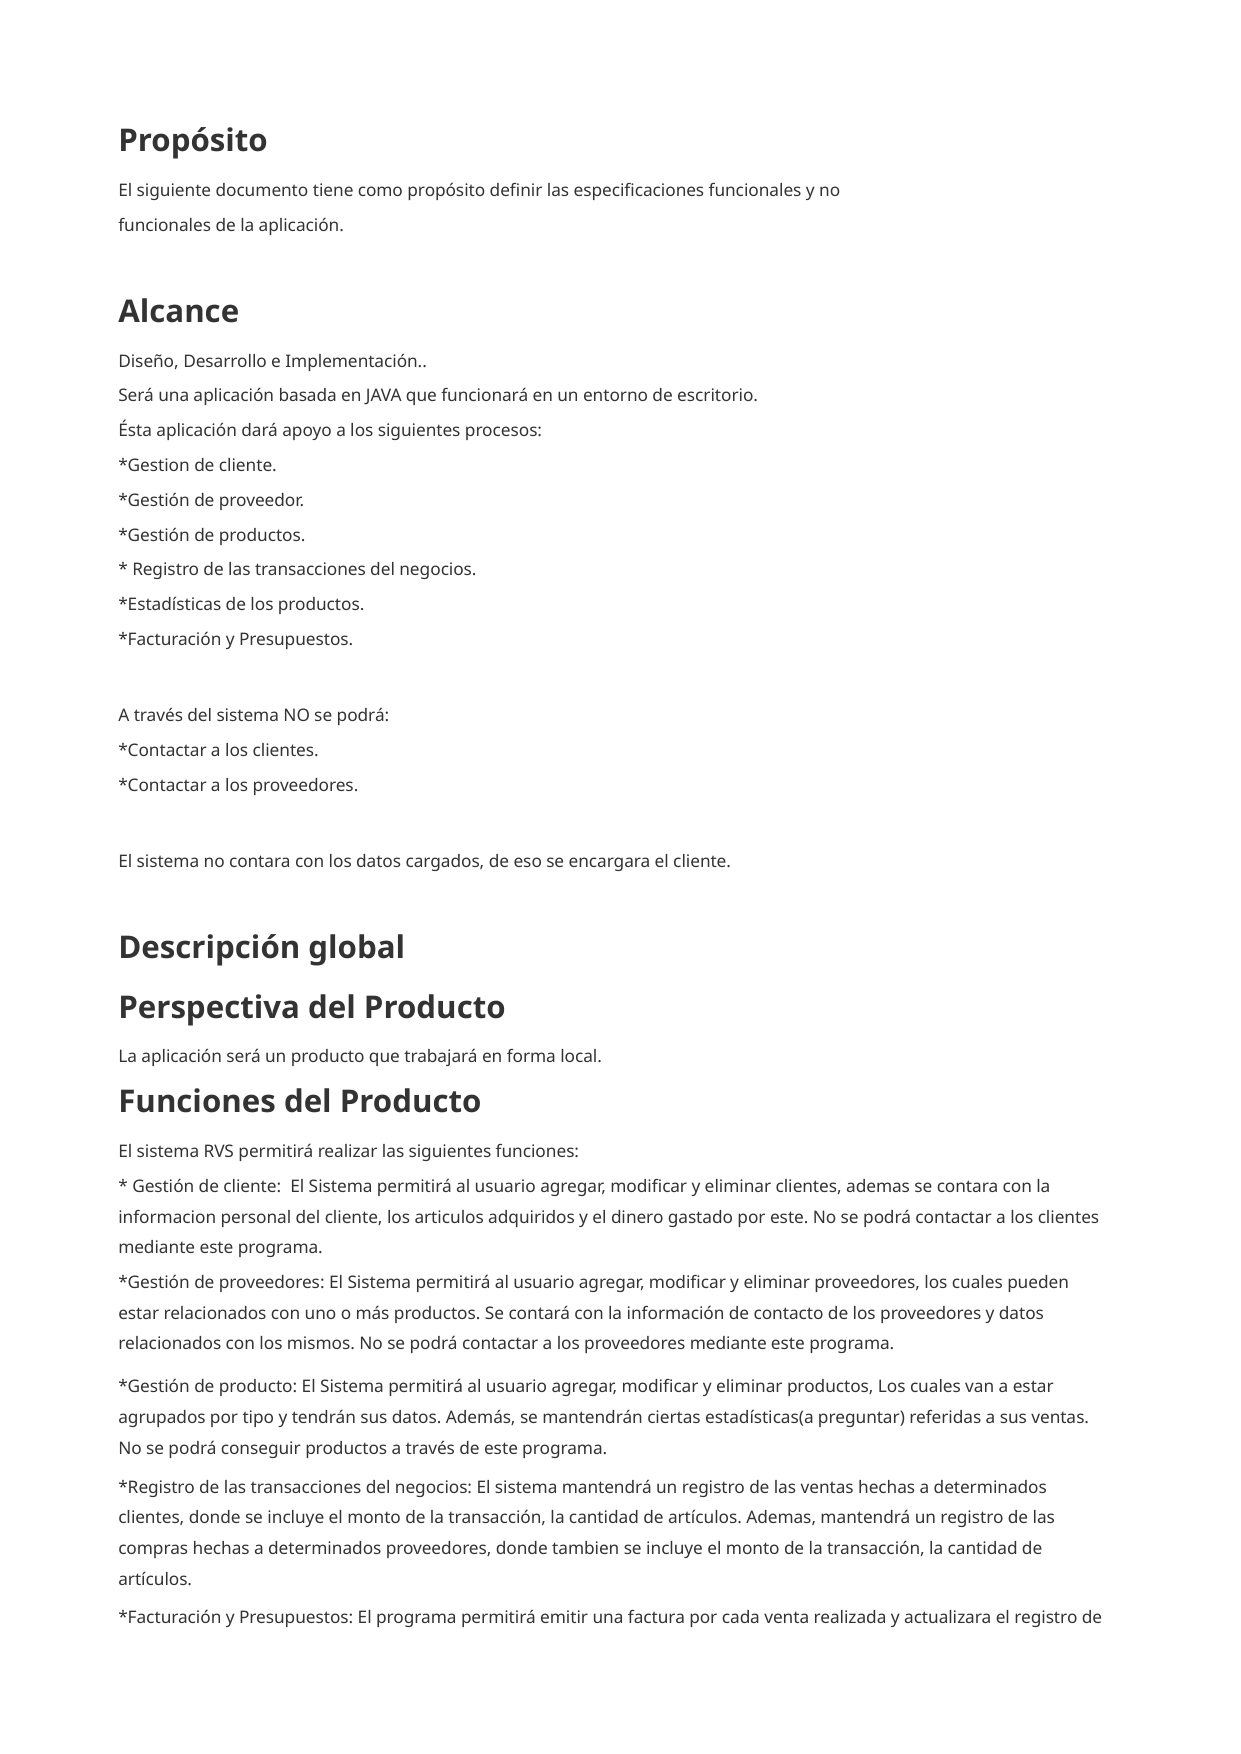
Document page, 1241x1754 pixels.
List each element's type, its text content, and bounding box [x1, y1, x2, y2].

text *Gestión de proveedores: El Sistema permitirá al usuario agregar, modificar y eliminar proveedores, los cuales pueden estar relacionados con uno o más productos. Se contará con la información de contacto de los proveedores y datos relacionados con los mismos. No se podrá contactar a los proveedores mediante este programa. [118, 1270, 1114, 1355]
text *Contactar a los clientes. [118, 738, 1122, 761]
text *Facturación y Presupuestos: El programa permitirá emitir una factura por cada venta realizada y actualizara el registro de [118, 1606, 1122, 1629]
text * Registro de las transacciones del negocios. [118, 557, 1122, 581]
text *Gestion de cliente. [118, 453, 1122, 477]
text *Gestión de producto: El Sistema permitirá al usuario agregar, modificar y eliminar productos, Los cuales van a estar agrupados por tipo y tendrán sus datos. Además, se mantendrán ciertas estadísticas(a preguntar) referidas a sus ventas. No se podrá conseguir productos a través de este programa. [118, 1374, 1114, 1459]
text *Facturación y Presupuestos. [118, 627, 1122, 651]
text Propósito [118, 118, 1122, 161]
text * Gestión de cliente: El Sistema permitirá al usuario agregar, modificar y eliminar clientes, ademas se contara con la informacion personal del cliente, los articulos adquiridos y el dinero gastado por este. No se podrá contactar a los clientes mediante este programa. [118, 1174, 1122, 1259]
text Funciones del Producto [118, 1079, 1122, 1122]
text El sistema RVS permitirá realizar las siguientes funciones: [118, 1139, 1122, 1163]
text *Gestión de proveedor. [118, 488, 1122, 511]
text funcionales de la aplicación. [118, 213, 1122, 236]
text La aplicación será un producto que trabajará en forma local. [118, 1044, 1122, 1068]
text *Contactar a los proveedores. [118, 773, 1122, 796]
text Ésta aplicación dará apoyo a los siguientes procesos: [118, 418, 1122, 442]
text Será una aplicación basada en JAVA que funcionará en un entorno de escritorio. [118, 383, 1122, 407]
text Diseño, Desarrollo e Implementación.. [118, 349, 1122, 372]
text *Registro de las transacciones del negocios: El sistema mantendrá un registro de las ventas hechas a determinados clientes, donde se incluye el monto de la transacción, la cantidad de artículos. Ademas, mantendrá un registro de las compras hechas a determinados proveedores, donde tambien se incluye el monto de la transacción, la cantidad de artículos. [118, 1475, 1114, 1590]
text Perspectiva del Producto [118, 985, 1122, 1027]
text Alcance [118, 289, 1122, 331]
text *Gestión de productos. [118, 523, 1122, 546]
text Descripción global [118, 925, 1122, 967]
text El sistema no contara con los datos cargados, de eso se encargara el cliente. [118, 849, 1122, 872]
text A través del sistema NO se podrá: [118, 703, 1122, 727]
text *Estadísticas de los productos. [118, 592, 1122, 616]
text El siguiente documento tiene como propósito definir las especificaciones funcionales y no [118, 178, 1122, 201]
